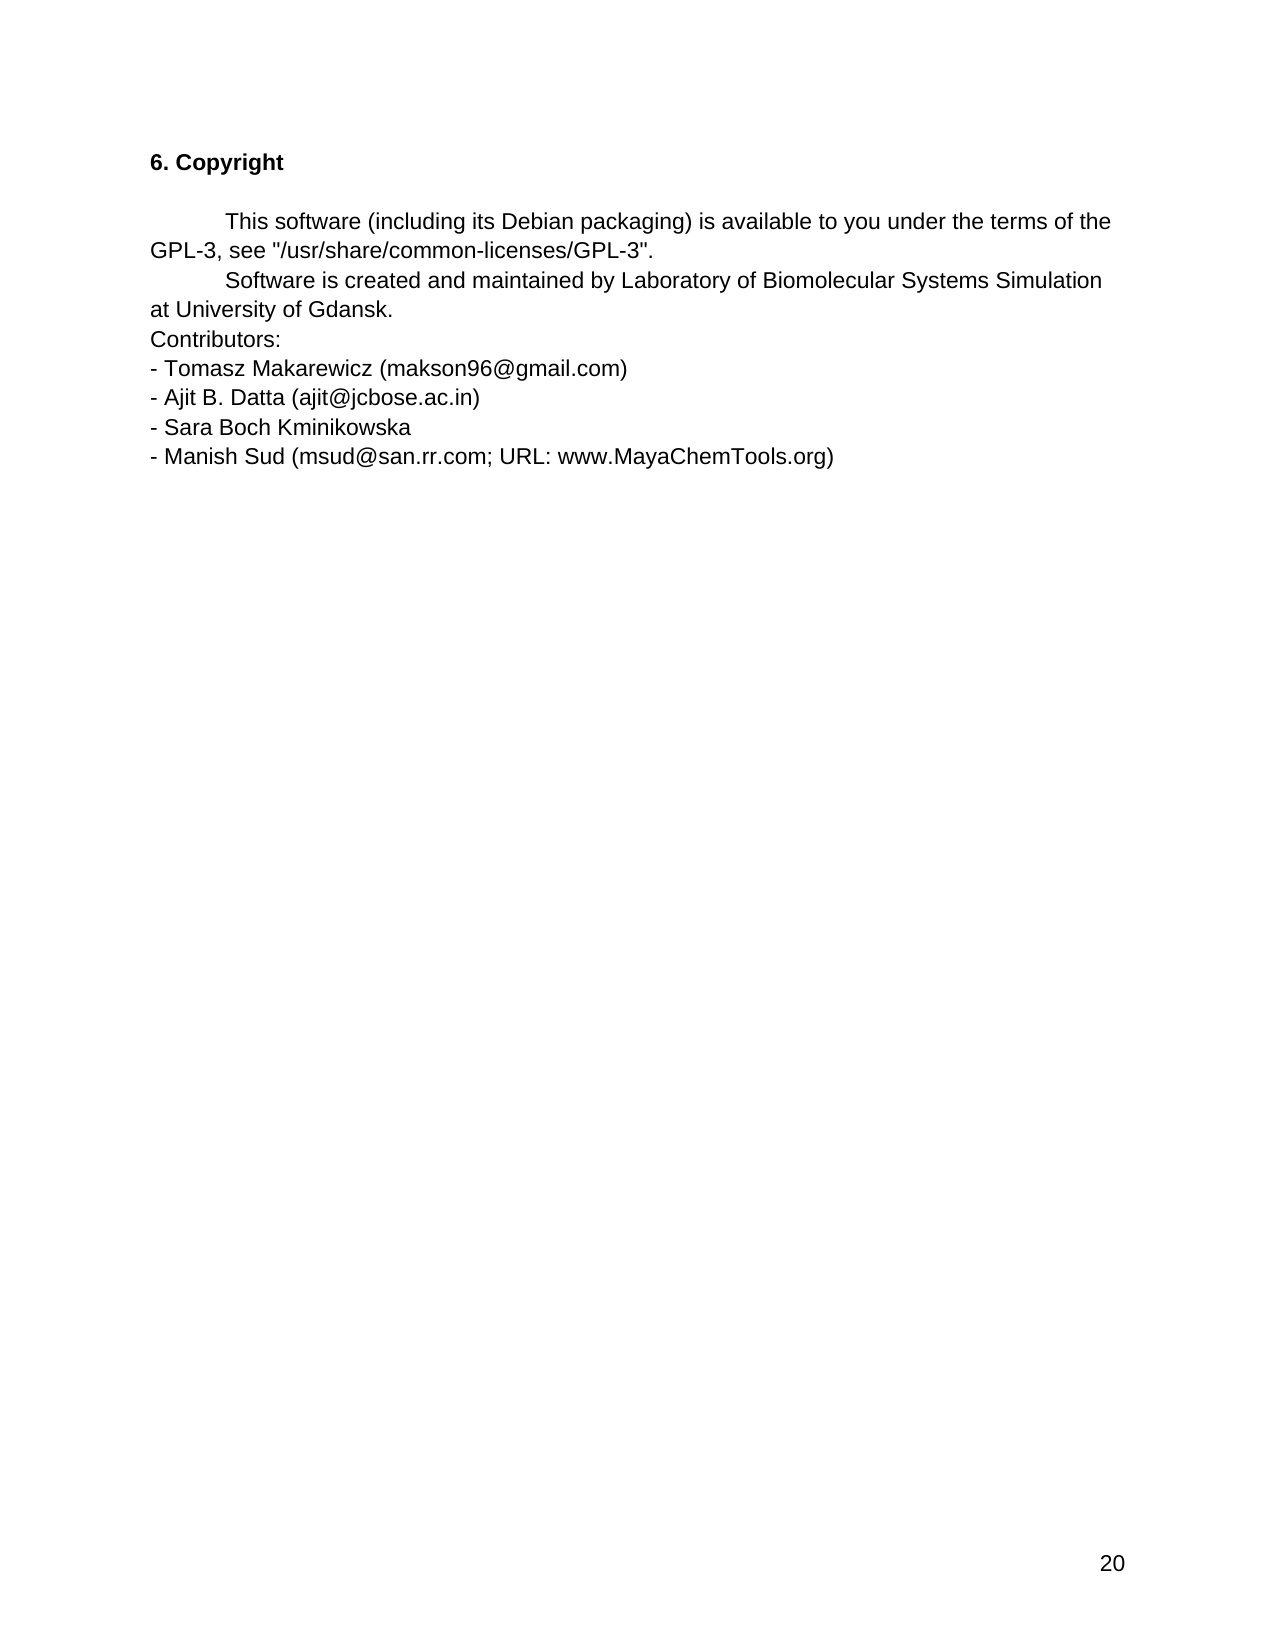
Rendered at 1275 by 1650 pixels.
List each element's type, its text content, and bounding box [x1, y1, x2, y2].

text 6. Copyright [150, 150, 1125, 176]
text Software is created and maintained by Laboratory of Biomolecular Systems Simulation at University of Gdansk. [150, 267, 1125, 322]
text - Tomasz Makarewicz (makson96@gmail.com) [150, 356, 1125, 381]
text Contributors: [150, 326, 1125, 352]
text - Manish Sud (msud@san.rr.com; URL: www.MayaChemTools.org) [150, 444, 1125, 469]
text This software (including its Debian packaging) is available to you under the terms of the GPL-3, see "/usr/share/common-licenses/GPL-3". [150, 209, 1125, 264]
text - Ajit B. Datta (ajit@jcbose.ac.in) [150, 385, 1125, 411]
text - Sara Boch Kminikowska [150, 414, 1125, 440]
